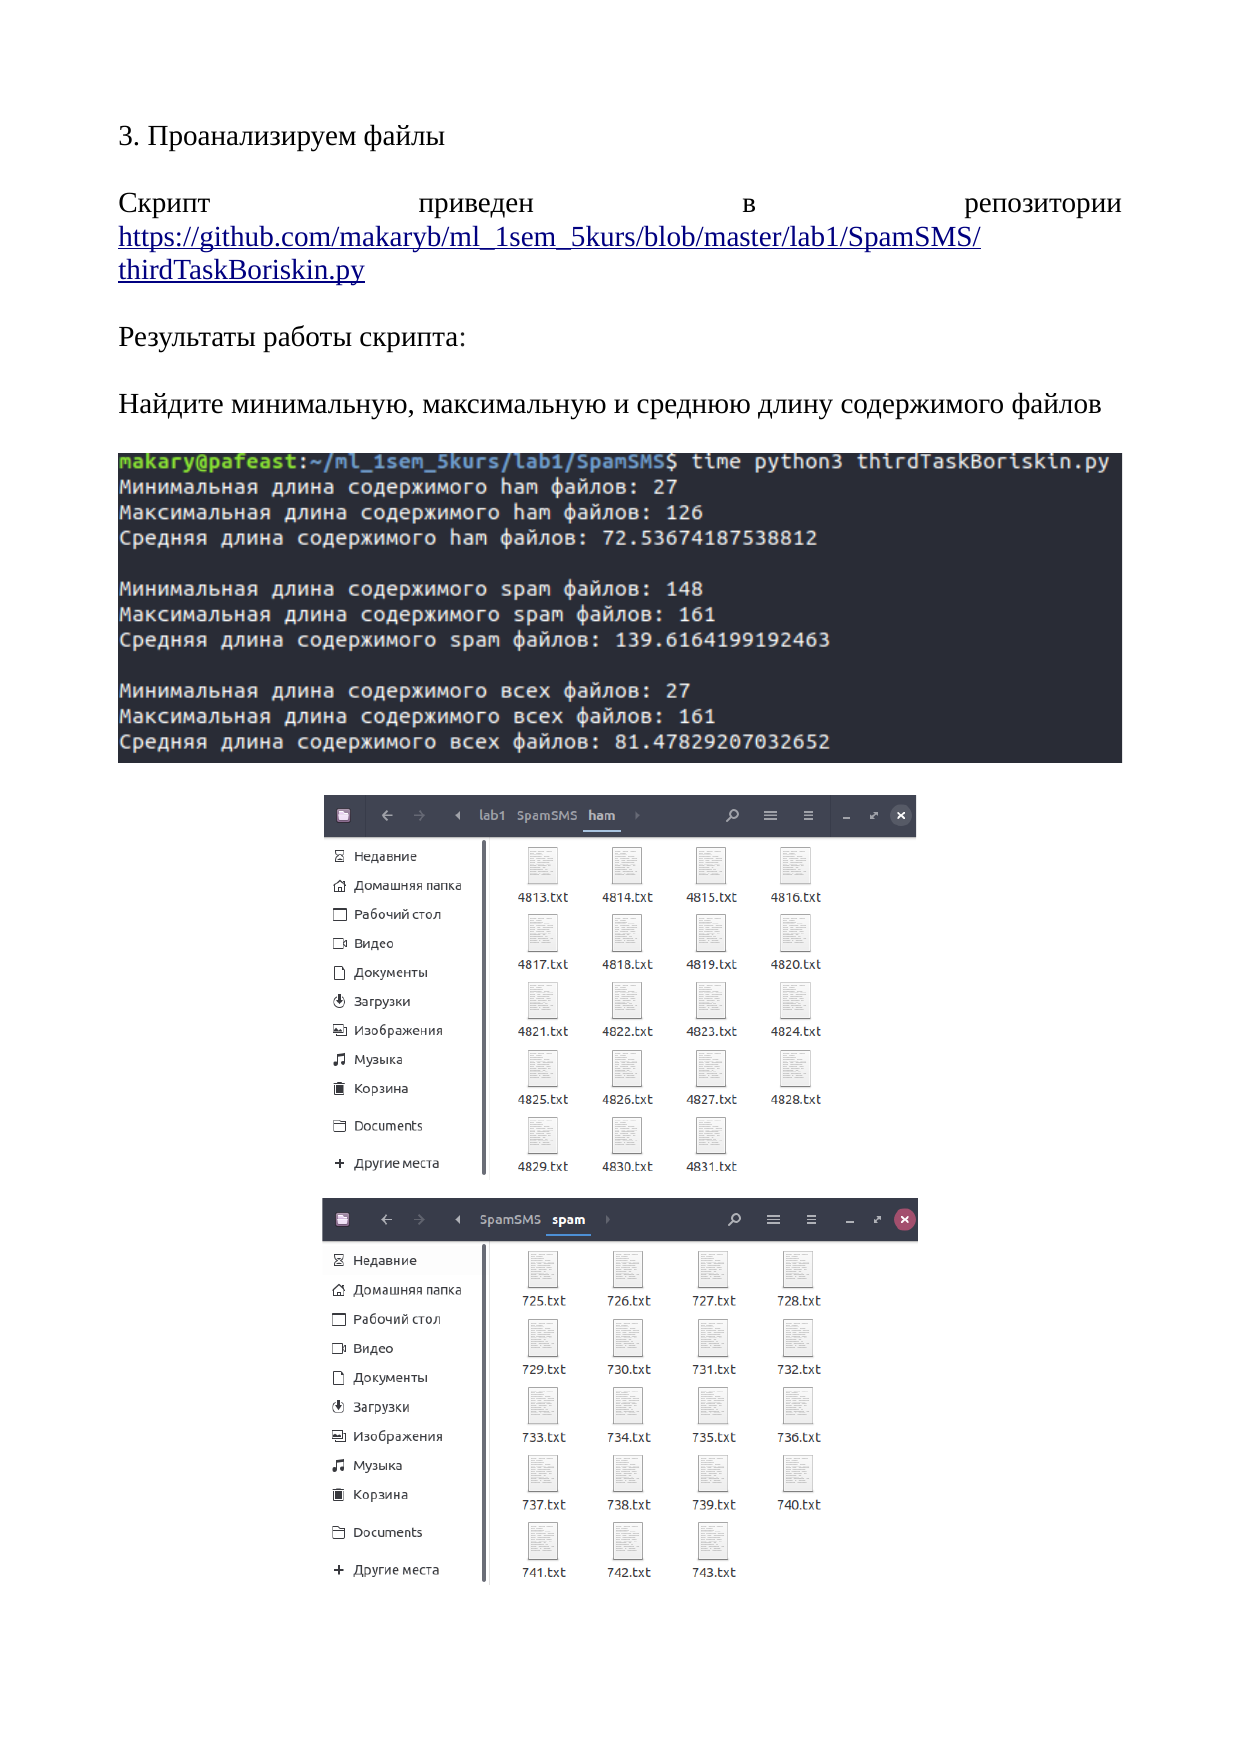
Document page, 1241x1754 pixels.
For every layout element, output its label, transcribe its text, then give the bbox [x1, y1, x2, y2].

text Скрипт приведен в репозитории https://github.com/makaryb/ml_1sem_5kurs/blob/master/lab1/SpamSMS/thirdTaskBoriskin.py [118, 185, 1122, 286]
text Найдите минимальную, максимальную и среднюю длину содержимого файлов [118, 386, 1122, 420]
picture [118, 453, 1123, 763]
picture [322, 1198, 918, 1585]
text 3. Проанализируем файлы [118, 118, 1122, 152]
text Результаты работы скрипта: [118, 319, 1122, 353]
picture [324, 795, 917, 1180]
